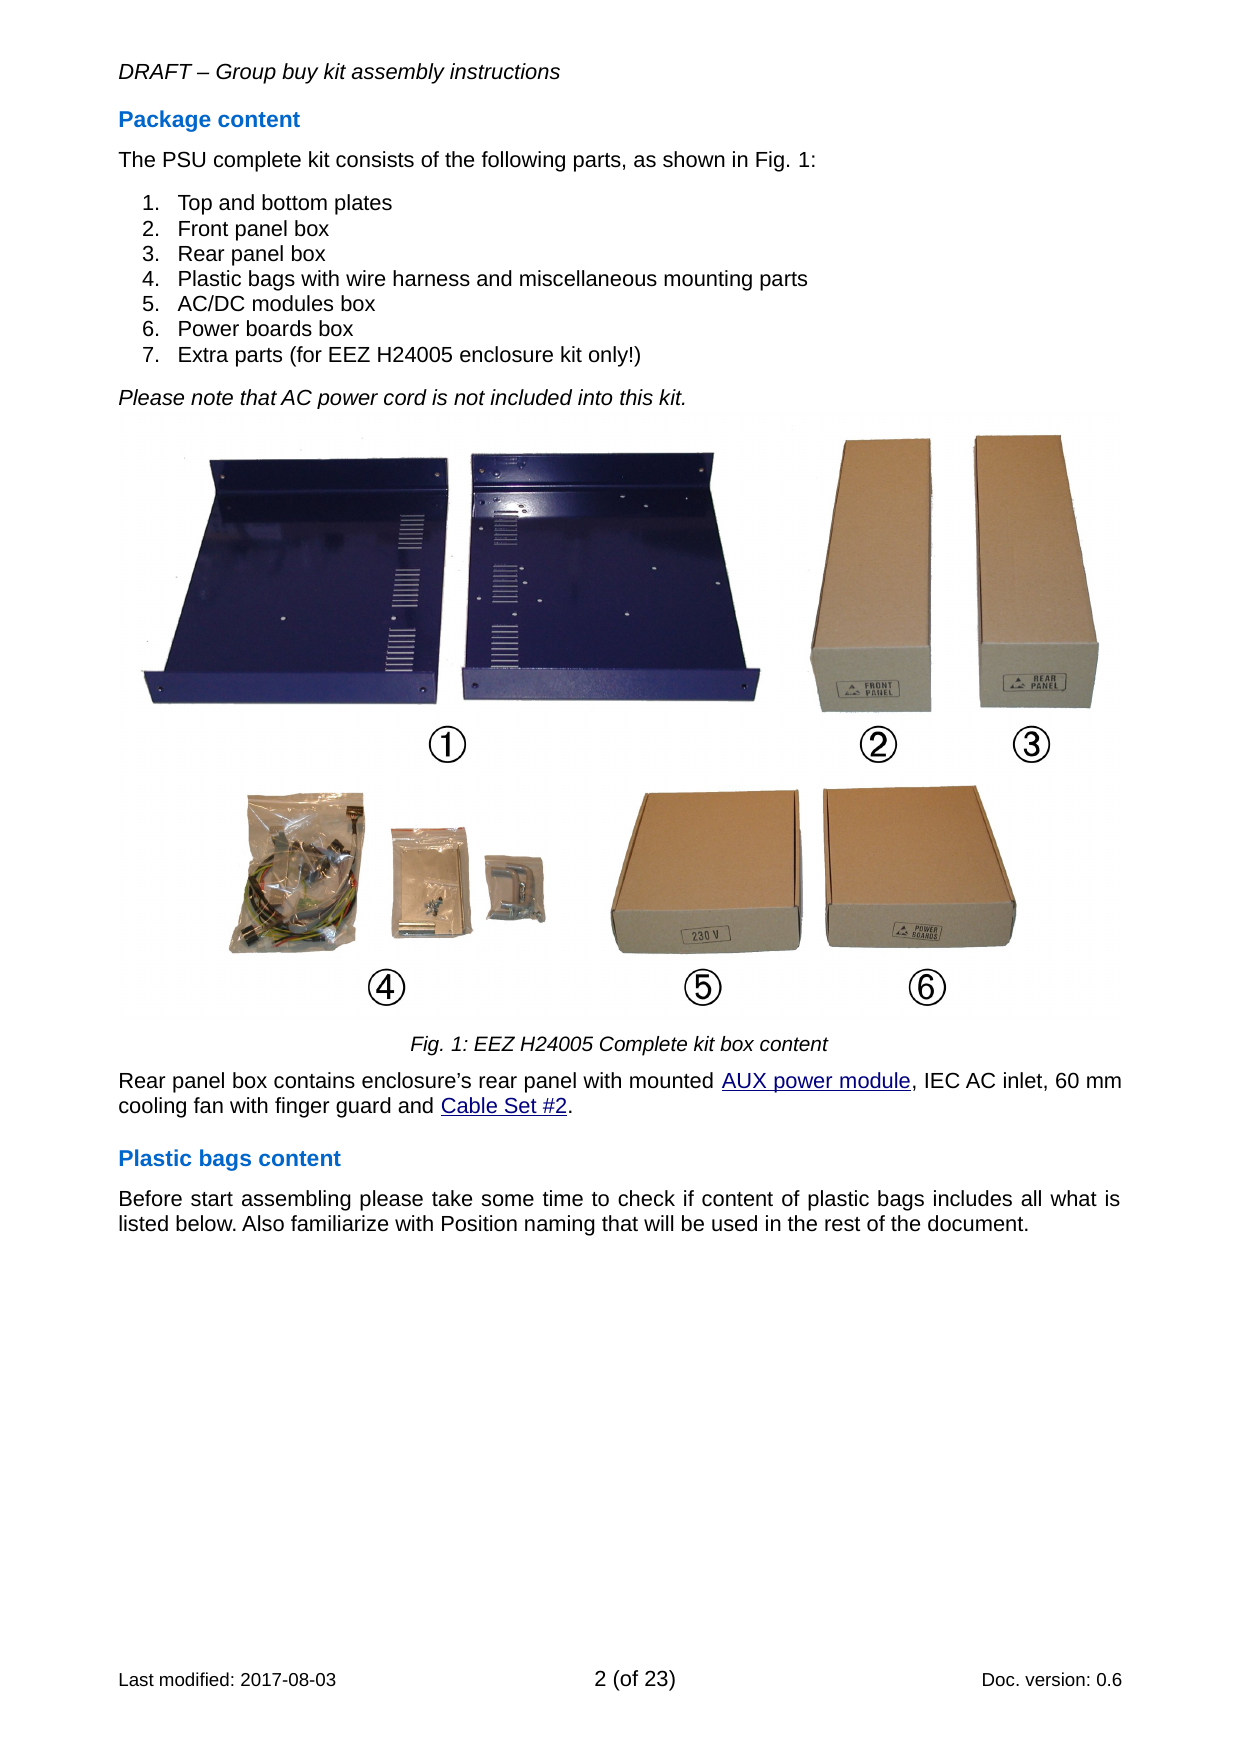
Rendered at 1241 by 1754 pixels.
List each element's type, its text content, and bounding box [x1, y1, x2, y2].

list Top and bottom plates [142, 190, 1110, 216]
list Extra parts (for EEZ H24005 enclosure kit only!) [142, 342, 1110, 367]
text The PSU complete kit consists of the following parts, as shown in Fig. 1: [118, 147, 1122, 173]
list AC/DC modules box [142, 291, 1110, 316]
text Fig. 1: EEZ H24005 Complete kit box content [118, 1021, 1122, 1056]
text Rear panel box contains enclosure’s rear panel with mounted AUX power module, IEC AC inlet, 60 mm cooling fan with finger guard and Cable Set #2. [118, 1056, 1122, 1118]
picture [118, 409, 1123, 1021]
list Rear panel box [142, 241, 1110, 266]
subtitle Plastic bags content [118, 1145, 1122, 1171]
text Please note that AC power cord is not included into this kit. [118, 384, 1122, 409]
list Plastic bags with wire harness and miscellaneous mounting parts [142, 266, 1110, 291]
list Front panel box [142, 216, 1110, 241]
subtitle Package content [118, 106, 1122, 133]
list Power boards box [142, 316, 1110, 342]
text Before start assembling please take some time to check if content of plastic bags includes all what is listed below. Also familiarize with Position naming that will be used in the rest of the document. [118, 1186, 1122, 1236]
